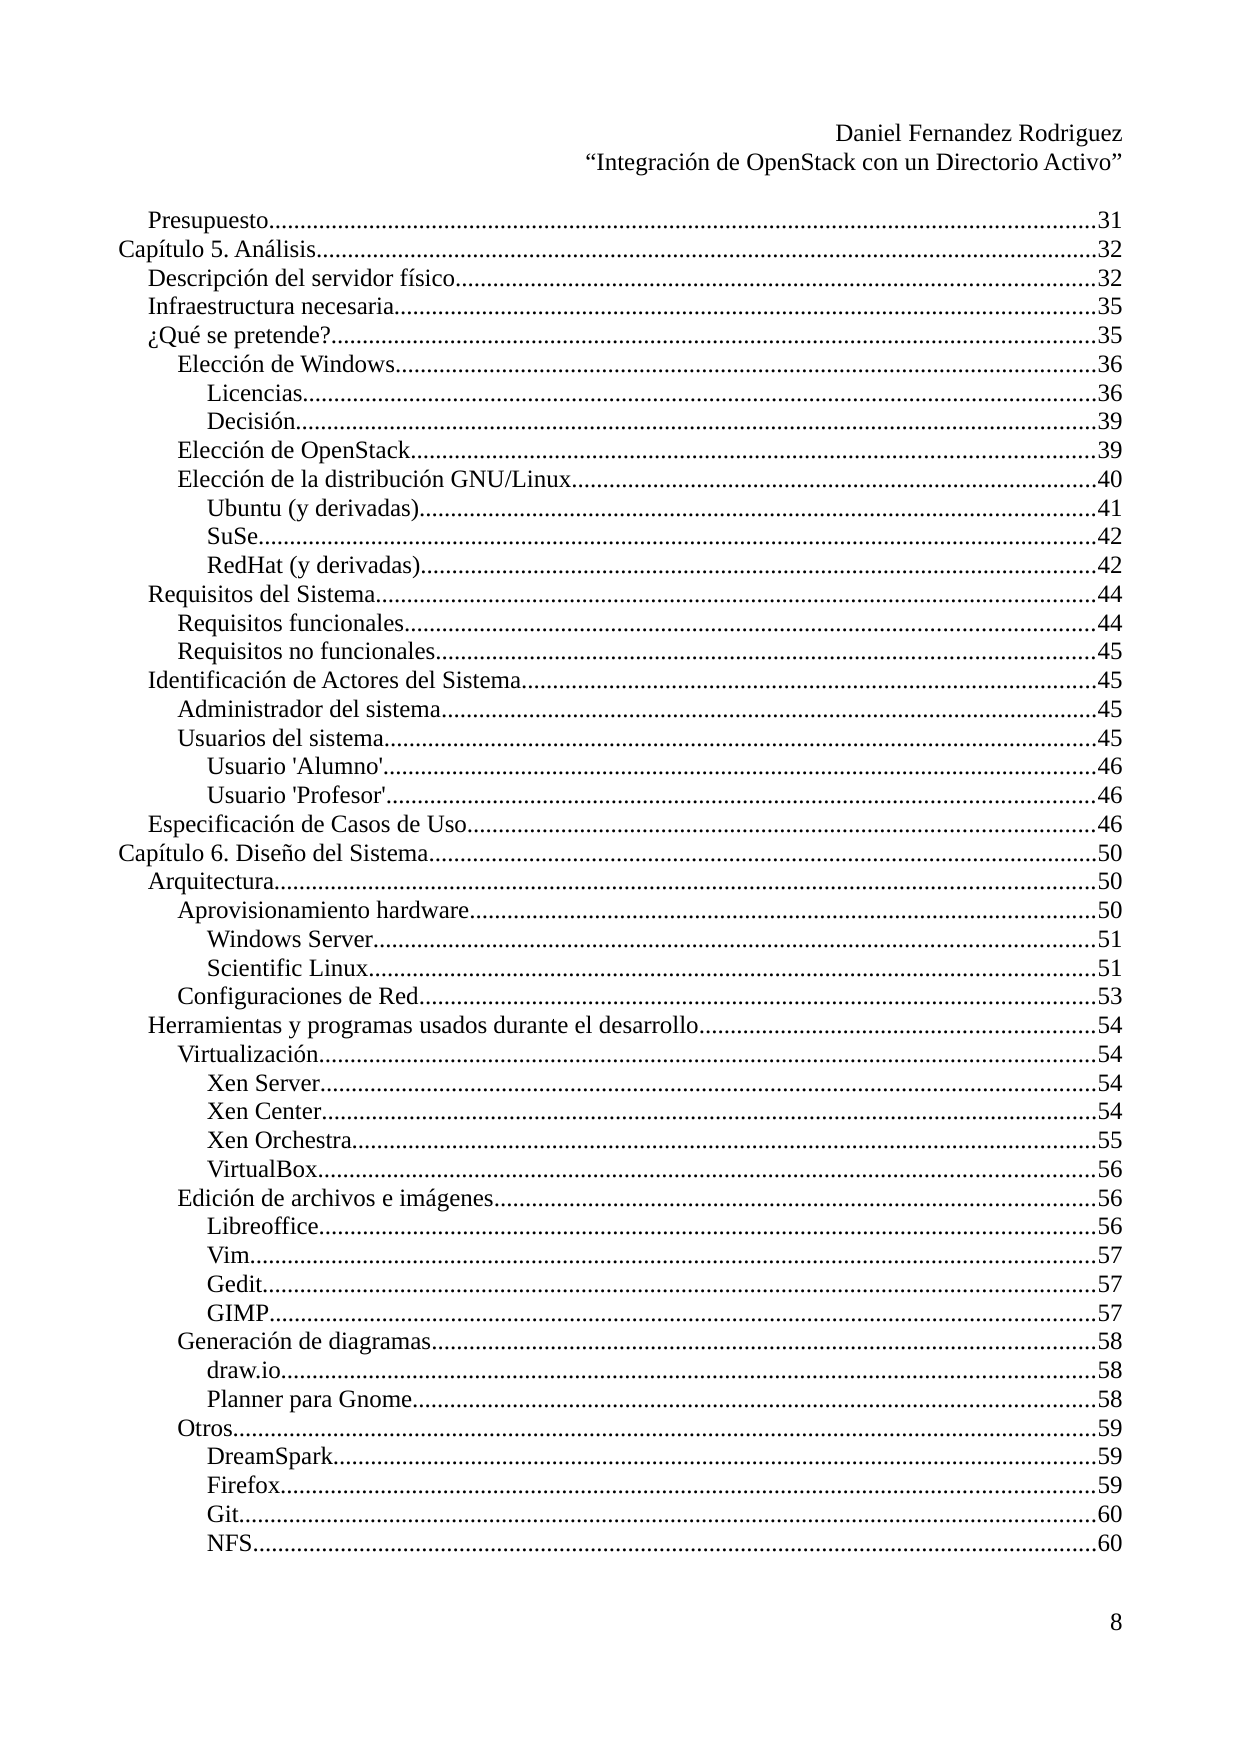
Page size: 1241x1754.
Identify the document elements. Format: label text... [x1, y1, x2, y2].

text Requisitos funcionales 44 [177, 608, 1122, 636]
text Capítulo 6. Diseño del Sistema 50 [118, 838, 1122, 866]
text Aprovisionamiento hardware 50 [177, 895, 1122, 924]
text Generación de diagramas 58 [177, 1326, 1122, 1355]
text Configuraciones de Red 53 [177, 981, 1122, 1010]
text Elección de OpenStack 39 [177, 435, 1122, 464]
text Descripción del servidor físico 32 [148, 263, 1122, 291]
text Virtualización 54 [177, 1039, 1122, 1068]
text Git 60 [207, 1499, 1122, 1528]
text Identificación de Actores del Sistema 45 [148, 665, 1122, 694]
text Usuarios del sistema 45 [177, 723, 1122, 751]
text Otros 59 [177, 1413, 1122, 1441]
text Vim 57 [207, 1240, 1122, 1269]
text Windows Server 51 [207, 924, 1122, 953]
text Gedit 57 [207, 1269, 1122, 1298]
text VirtualBox 56 [207, 1154, 1122, 1183]
text Libreoffice 56 [207, 1211, 1122, 1240]
text Presupuesto 31 [148, 205, 1122, 234]
text Scientific Linux 51 [207, 953, 1122, 981]
text Decisión 39 [207, 406, 1122, 435]
text Elección de la distribución GNU/Linux 40 [177, 464, 1122, 493]
text Xen Orchestra 55 [207, 1125, 1122, 1154]
text DreamSpark 59 [207, 1441, 1122, 1470]
text Arquitectura 50 [148, 866, 1122, 895]
text Infraestructura necesaria 35 [148, 291, 1122, 320]
text SuSe 42 [207, 521, 1122, 550]
text Requisitos del Sistema 44 [148, 579, 1122, 608]
text Firefox 59 [207, 1470, 1122, 1499]
text Herramientas y programas usados durante el desarrollo 54 [148, 1010, 1122, 1039]
text GIMP 57 [207, 1298, 1122, 1326]
text Planner para Gnome 58 [207, 1384, 1122, 1413]
text Especificación de Casos de Uso 46 [148, 809, 1122, 838]
text Requisitos no funcionales 45 [177, 636, 1122, 665]
text Xen Center 54 [207, 1096, 1122, 1125]
text RedHat (y derivadas) 42 [207, 550, 1122, 579]
text Edición de archivos e imágenes 56 [177, 1183, 1122, 1211]
text Usuario 'Alumno' 46 [207, 751, 1122, 780]
text Ubuntu (y derivadas) 41 [207, 493, 1122, 521]
text Usuario 'Profesor' 46 [207, 780, 1122, 809]
text NFS 60 [207, 1528, 1122, 1556]
text Licencias 36 [207, 378, 1122, 406]
text Elección de Windows 36 [177, 349, 1122, 378]
text Xen Server 54 [207, 1068, 1122, 1096]
text ¿Qué se pretende? 35 [148, 320, 1122, 349]
text Administrador del sistema 45 [177, 694, 1122, 723]
text draw.io 58 [207, 1355, 1122, 1384]
text Capítulo 5. Análisis 32 [118, 234, 1122, 263]
